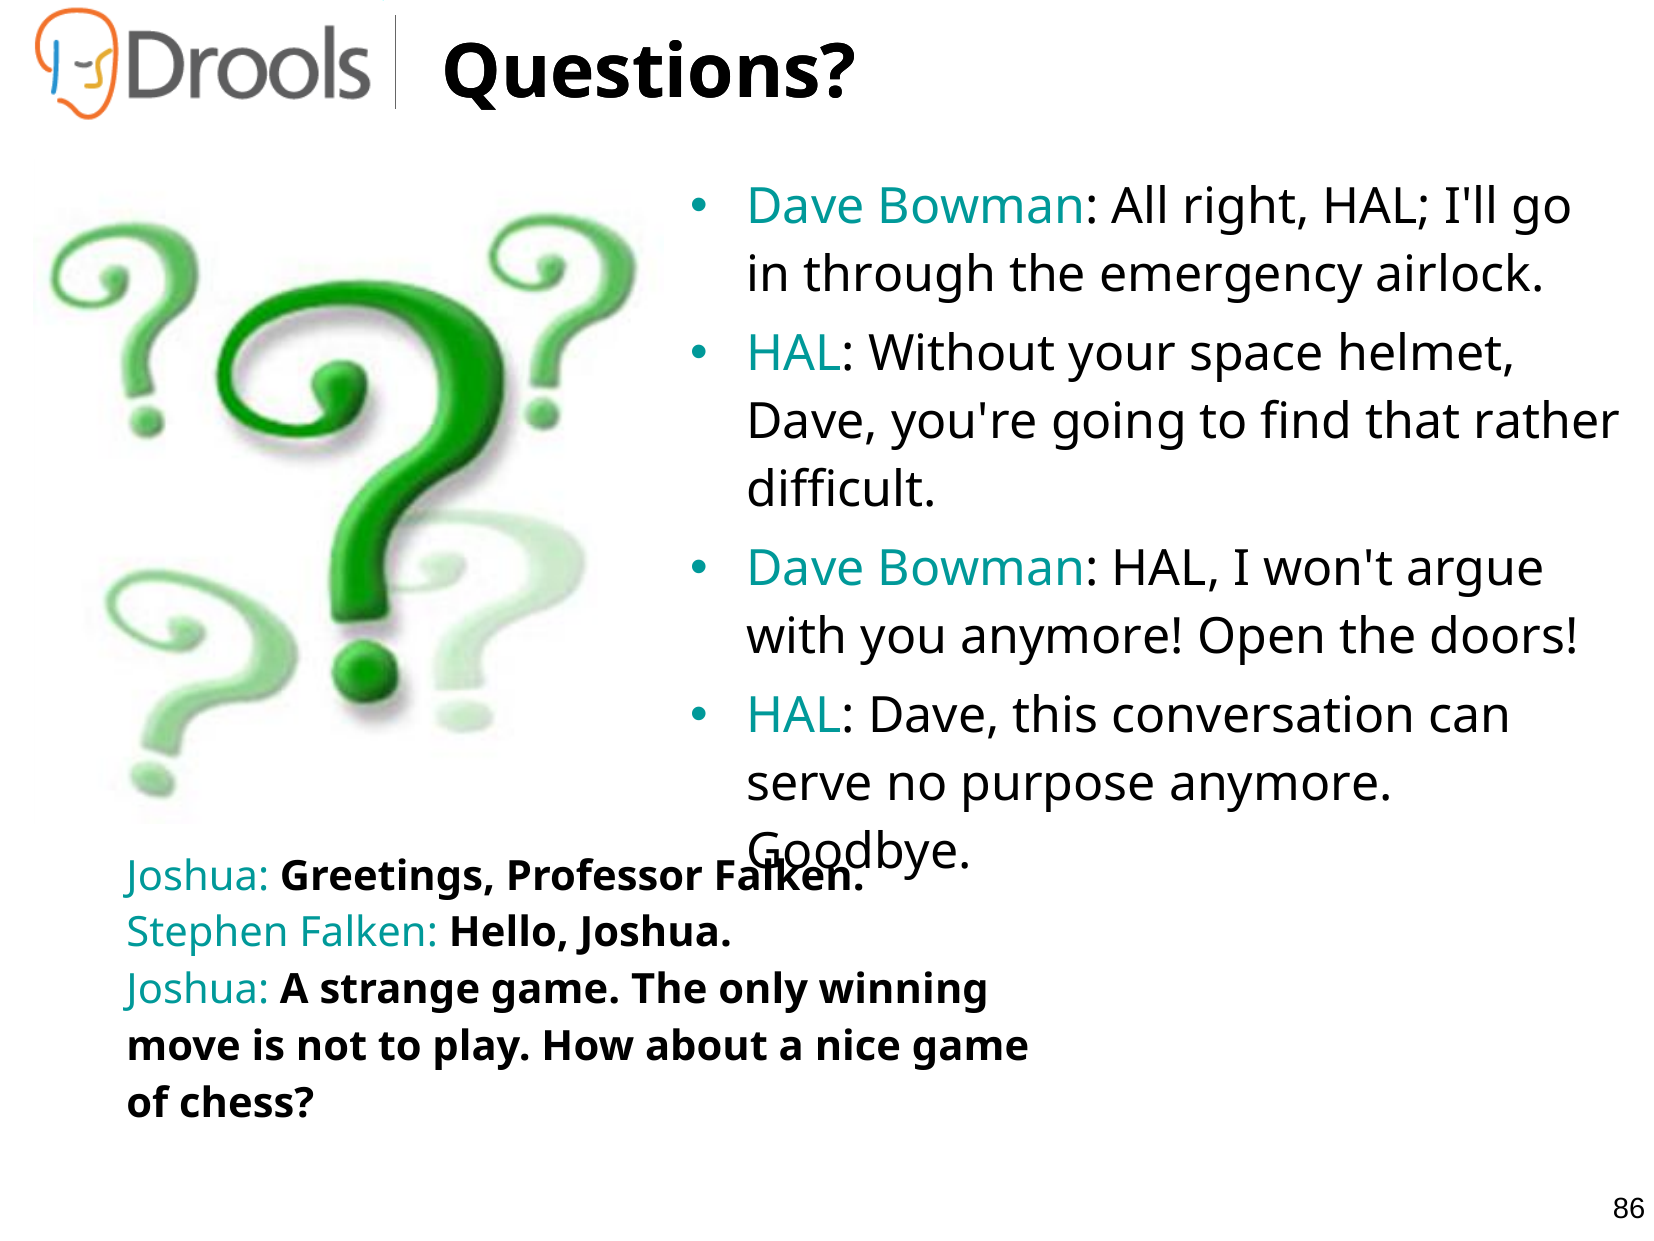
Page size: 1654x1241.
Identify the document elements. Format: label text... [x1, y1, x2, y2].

title Questions? [427, 9, 936, 131]
picture [33, 159, 664, 824]
text_box Joshua: Greetings, Professor Falken. Stephen Falken: Hello, Joshua. Joshua: A strange game. The only winning move is not to play. How about a nice game of chess? [111, 837, 1046, 1138]
picture [29, 0, 384, 126]
list Dave Bowman: All right, HAL; I'll go in through the emergency airlock. HAL: Without your space helmet, Dave, you're going to find that rather difficult. Dave Bowman: HAL, I won't argue with you anymore! Open the doors! HAL: Dave, this conversation can serve no purpose anymore. Goodbye. [675, 162, 1638, 909]
